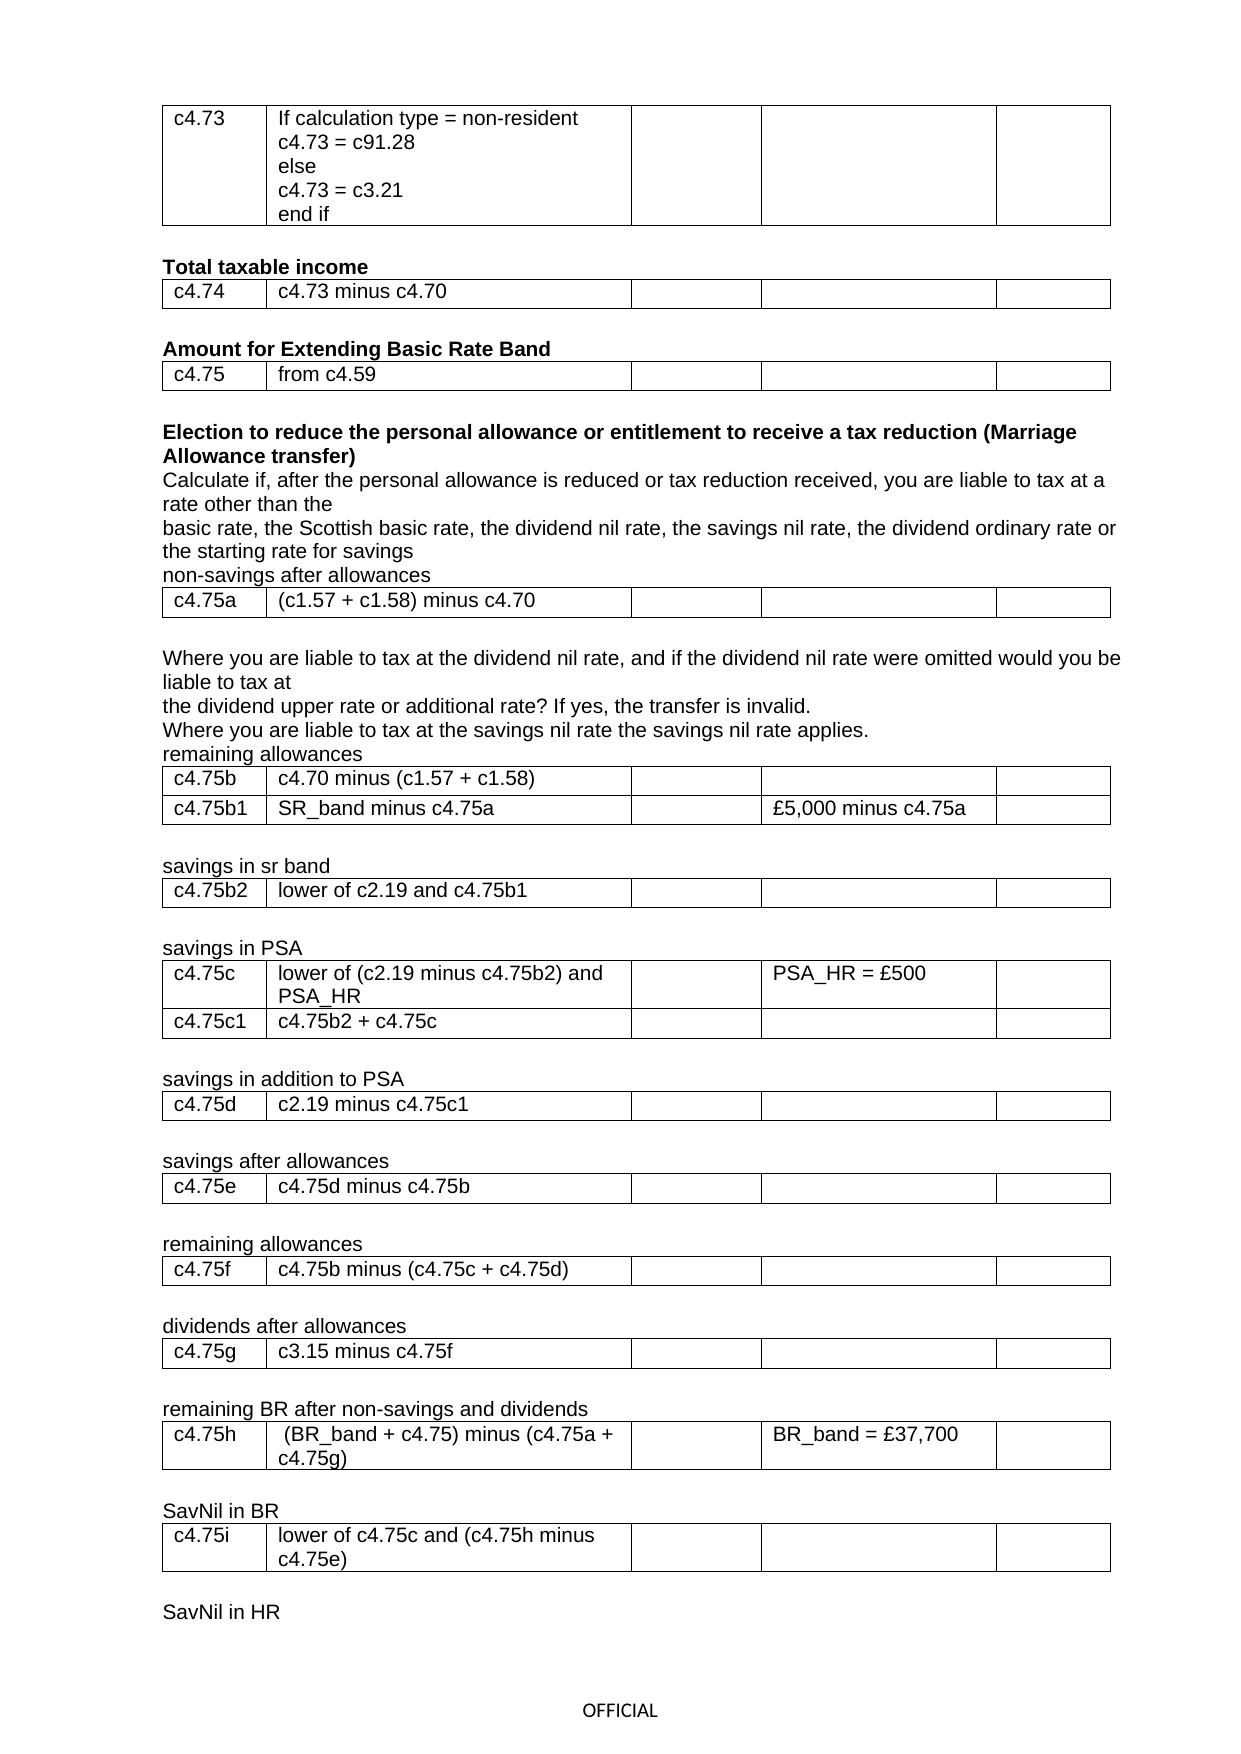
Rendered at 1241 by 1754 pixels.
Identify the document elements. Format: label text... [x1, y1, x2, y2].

table_header [762, 1257, 996, 1285]
text dividends after allowances [162, 1314, 1135, 1338]
text basic rate, the Scottish basic rate, the dividend nil rate, the savings nil rate, the dividend ordinary rate or the starting rate for savings [162, 515, 1135, 563]
table_header c4.75a [163, 588, 266, 617]
table_header c4.75b minus (c4.75c + c4.75d) [267, 1257, 631, 1285]
text remaining allowances [162, 1232, 1135, 1256]
table_header from c4.59 [267, 362, 631, 390]
table_header [997, 1339, 1110, 1368]
table_header [762, 767, 996, 795]
table_cell [762, 1009, 996, 1038]
table_header c4.74 [163, 280, 266, 308]
table_header [632, 879, 761, 907]
table_header [632, 280, 761, 308]
table_header [632, 1524, 761, 1571]
table_header [762, 1339, 996, 1368]
table_cell c4.75b1 [163, 796, 266, 824]
table_header (BR_band + c4.75) minus (c4.75a + c4.75g) [267, 1422, 631, 1469]
text SavNil in HR [162, 1600, 1135, 1624]
table_header [997, 1092, 1110, 1120]
table_header [997, 1174, 1110, 1203]
table_header [632, 1422, 761, 1469]
text the dividend upper rate or additional rate? If yes, the transfer is invalid. [162, 694, 1135, 718]
table_header [997, 767, 1110, 795]
table_header [632, 1257, 761, 1285]
table_header [632, 961, 761, 1008]
text Where you are liable to tax at the savings nil rate the savings nil rate applies. [162, 718, 1135, 742]
text remaining allowances [162, 742, 1135, 766]
table_cell [632, 1009, 761, 1038]
table_header [632, 106, 761, 225]
text Calculate if, after the personal allowance is reduced or tax reduction received, you are liable to tax at a rate other than the [162, 467, 1135, 515]
table_header [632, 362, 761, 390]
table_header (c1.57 + c1.58) minus c4.70 [267, 588, 631, 617]
text savings after allowances [162, 1149, 1135, 1173]
table_cell [632, 796, 761, 824]
table_header c4.75i [163, 1524, 266, 1571]
table_header c4.75d [163, 1092, 266, 1120]
table_header c2.19 minus c4.75c1 [267, 1092, 631, 1120]
text savings in sr band [162, 853, 1135, 877]
table_header c4.70 minus (c1.57 + c1.58) [267, 767, 631, 795]
table_cell c4.75c1 [163, 1009, 266, 1038]
text savings in addition to PSA [162, 1067, 1135, 1091]
table_header [997, 588, 1110, 617]
table_header [997, 1257, 1110, 1285]
table_cell £5,000 minus c4.75a [762, 796, 996, 824]
table_cell SR_band minus c4.75a [267, 796, 631, 824]
table_header [997, 961, 1110, 1008]
table_header [762, 106, 996, 225]
table_header [762, 1174, 996, 1203]
table_header [762, 879, 996, 907]
table_header c4.75d minus c4.75b [267, 1174, 631, 1203]
text remaining BR after non-savings and dividends [162, 1397, 1135, 1421]
table_header BR_band = £37,700 [762, 1422, 996, 1469]
text SavNil in BR [162, 1498, 1135, 1522]
table_header c4.75c [163, 961, 266, 1008]
table_header [762, 280, 996, 308]
text Amount for Extending Basic Rate Band [162, 337, 1135, 361]
table_header c4.75e [163, 1174, 266, 1203]
table_header [997, 280, 1110, 308]
table_header [762, 588, 996, 617]
table_header PSA_HR = £500 [762, 961, 996, 1008]
table_header c4.75f [163, 1257, 266, 1285]
text Election to reduce the personal allowance or entitlement to receive a tax reduction (Marriage Allowance transfer) [162, 419, 1135, 467]
table_header c4.75b [163, 767, 266, 795]
text Where you are liable to tax at the dividend nil rate, and if the dividend nil rate were omitted would you be liable to tax at [162, 646, 1135, 694]
table_cell c4.75b2 + c4.75c [267, 1009, 631, 1038]
table_header [997, 1422, 1110, 1469]
table_header [997, 362, 1110, 390]
table_header [632, 767, 761, 795]
table_header [632, 1174, 761, 1203]
table_header c3.15 minus c4.75f [267, 1339, 631, 1368]
table_header [632, 588, 761, 617]
table_header [762, 1092, 996, 1120]
text savings in PSA [162, 936, 1135, 960]
table_header c4.75b2 [163, 879, 266, 907]
table_header lower of c4.75c and (c4.75h minus c4.75e) [267, 1524, 631, 1571]
text Total taxable income [162, 254, 1135, 278]
table_header If calculation type = non-resident c4.73 = c91.28 else c4.73 = c3.21 end if [267, 106, 631, 225]
table_cell [997, 796, 1110, 824]
table_cell [997, 1009, 1110, 1038]
table_header [762, 362, 996, 390]
table_header c4.75g [163, 1339, 266, 1368]
table_header [762, 1524, 996, 1571]
table_header [632, 1339, 761, 1368]
table_header c4.73 minus c4.70 [267, 280, 631, 308]
table_header [997, 1524, 1110, 1571]
table_header c4.75h [163, 1422, 266, 1469]
table_header c4.75 [163, 362, 266, 390]
table_header [997, 879, 1110, 907]
table_header [997, 106, 1110, 225]
table_header lower of (c2.19 minus c4.75b2) and PSA_HR [267, 961, 631, 1008]
table_header [632, 1092, 761, 1120]
text non-savings after allowances [162, 563, 1135, 587]
table_header c4.73 [163, 106, 266, 225]
table_header lower of c2.19 and c4.75b1 [267, 879, 631, 907]
